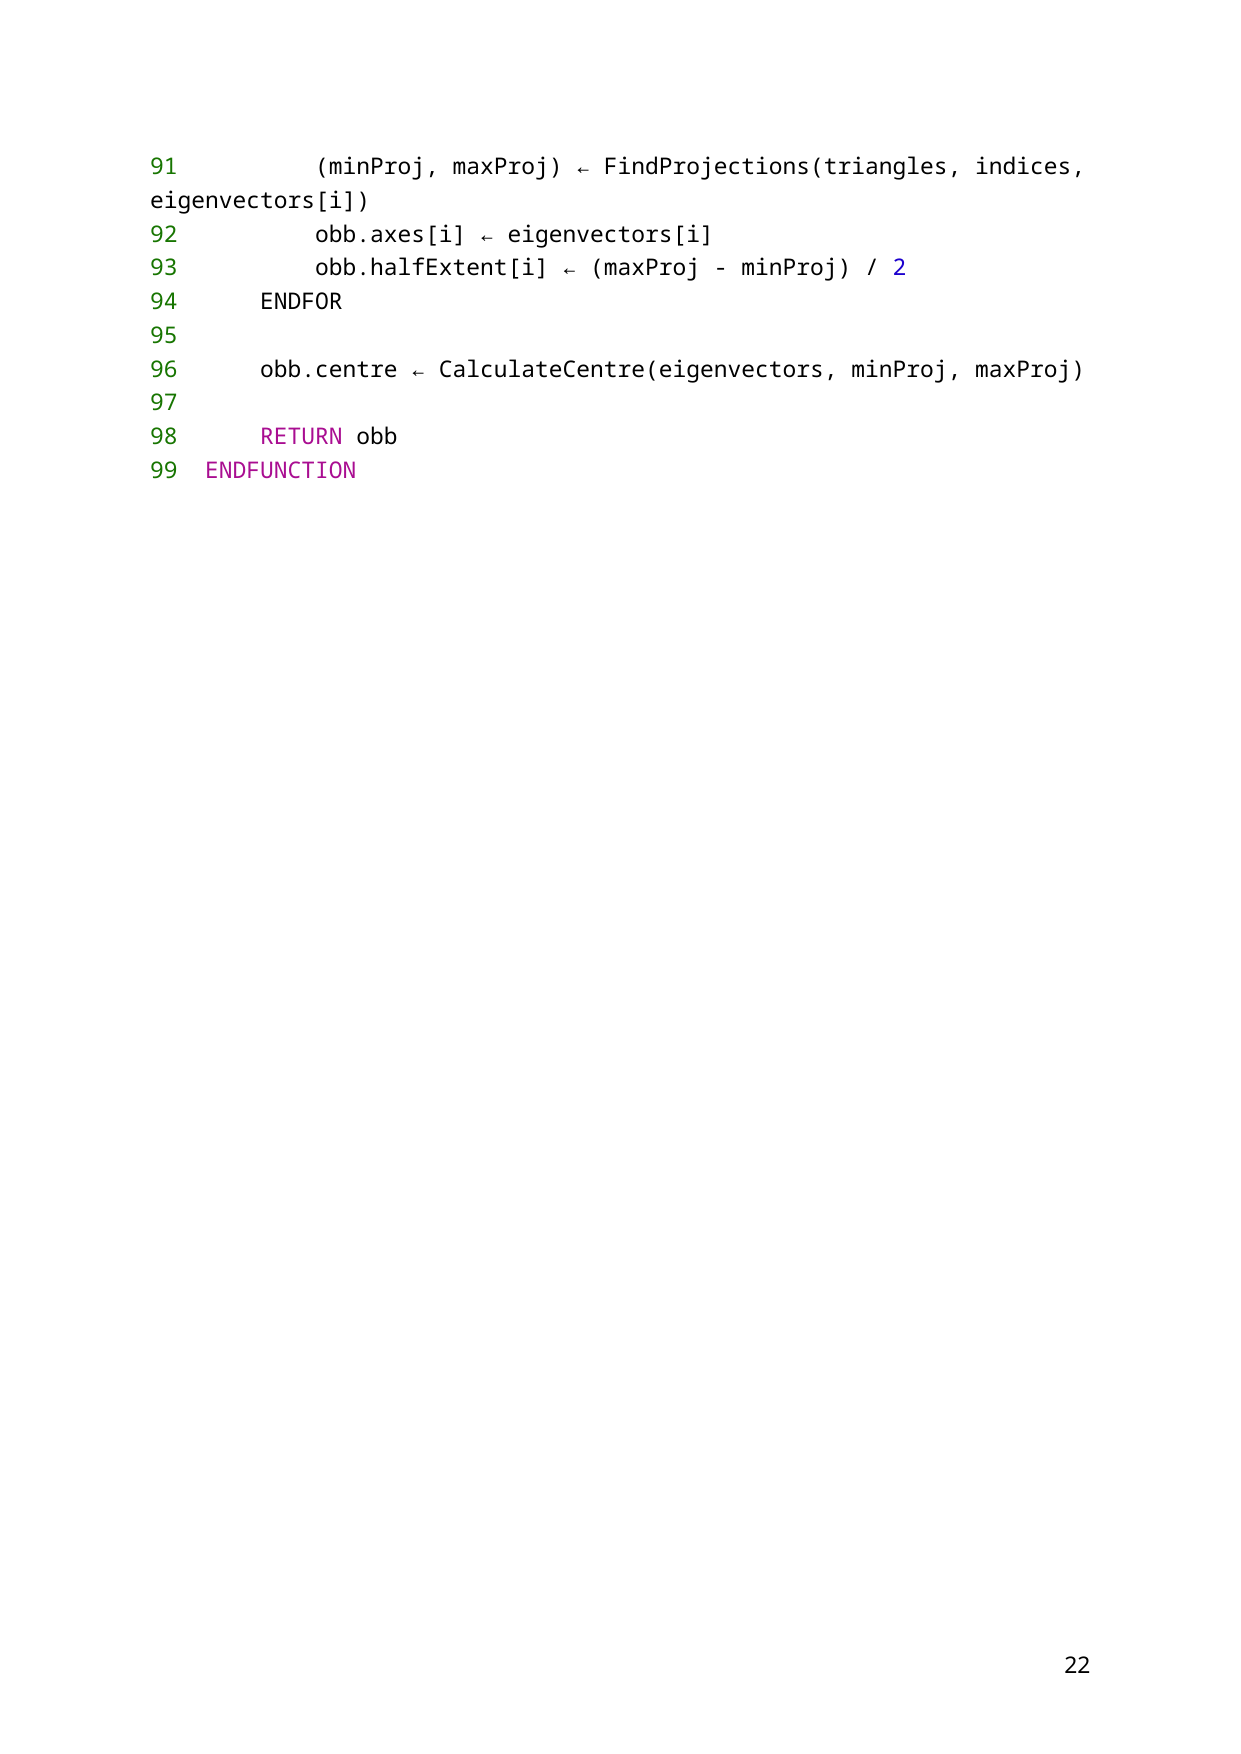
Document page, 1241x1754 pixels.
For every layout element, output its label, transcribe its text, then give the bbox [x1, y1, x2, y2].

text 93 obb.halfExtent[i] ← (maxProj - minProj) / 2 [150, 251, 1090, 282]
text 96 obb.centre ← CalculateCentre(eigenvectors, minProj, maxProj) [150, 352, 1090, 384]
text 94 ENDFOR [150, 285, 1090, 316]
text 95 [150, 319, 1090, 350]
text 91 (minProj, maxProj) ← FindProjections(triangles, indices, eigenvectors[i]) [150, 150, 1090, 215]
text 99 ENDFUNCTION [150, 454, 1090, 485]
text 97 [150, 386, 1090, 417]
text 98 RETURN obb [150, 420, 1090, 451]
text 92 obb.axes[i] ← eigenvectors[i] [150, 217, 1090, 249]
